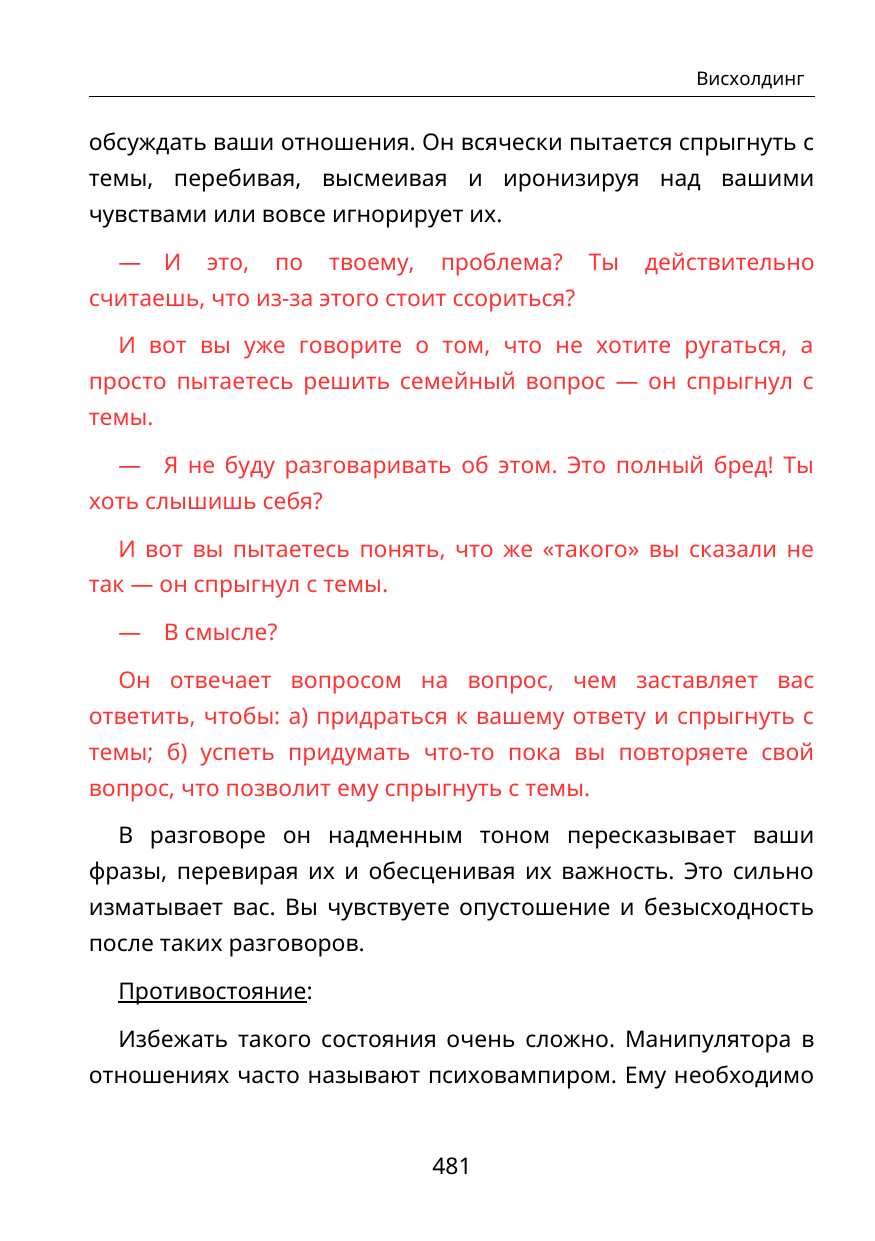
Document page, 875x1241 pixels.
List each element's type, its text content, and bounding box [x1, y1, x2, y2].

text Противостояние: [88, 975, 815, 1006]
list И это, по твоему, проблема? Ты действительно считаешь, что из-за этого стоит ссориться? [88, 246, 815, 313]
list В смысле? [88, 616, 815, 647]
text обсуждать ваши отношения. Он всячески пытается спрыгнуть с темы, перебивая, высмеивая и иронизируя над вашими чувствами или вовсе игнорирует их. [88, 126, 815, 229]
text Избежать такого состояния очень сложно. Манипулятора в отношениях часто называют психовампиром. Ему необходимо [88, 1023, 815, 1090]
text Он отвечает вопросом на вопрос, чем заставляет вас ответить, чтобы: а) придраться к вашему ответу и спрыгнуть с темы; б) успеть придумать что-то пока вы повторяете свой вопрос, что позволит ему спрыгнуть с темы. [88, 664, 815, 803]
list Я не буду разговаривать об этом. Это полный бред! Ты хоть слышишь себя? [88, 449, 815, 516]
text В разговоре он надменным тоном пересказывает ваши фразы, перевирая их и обесценивая их важность. Это сильно изматывает вас. Вы чувствуете опустошение и безысходность после таких разговоров. [88, 819, 815, 958]
text И вот вы пытаетесь понять, что же «такого» вы сказали не так — он спрыгнул с темы. [88, 532, 815, 600]
text И вот вы уже говорите о том, что не хотите ругаться, а просто пытаетесь решить семейный вопрос — он спрыгнул с темы. [88, 329, 815, 432]
